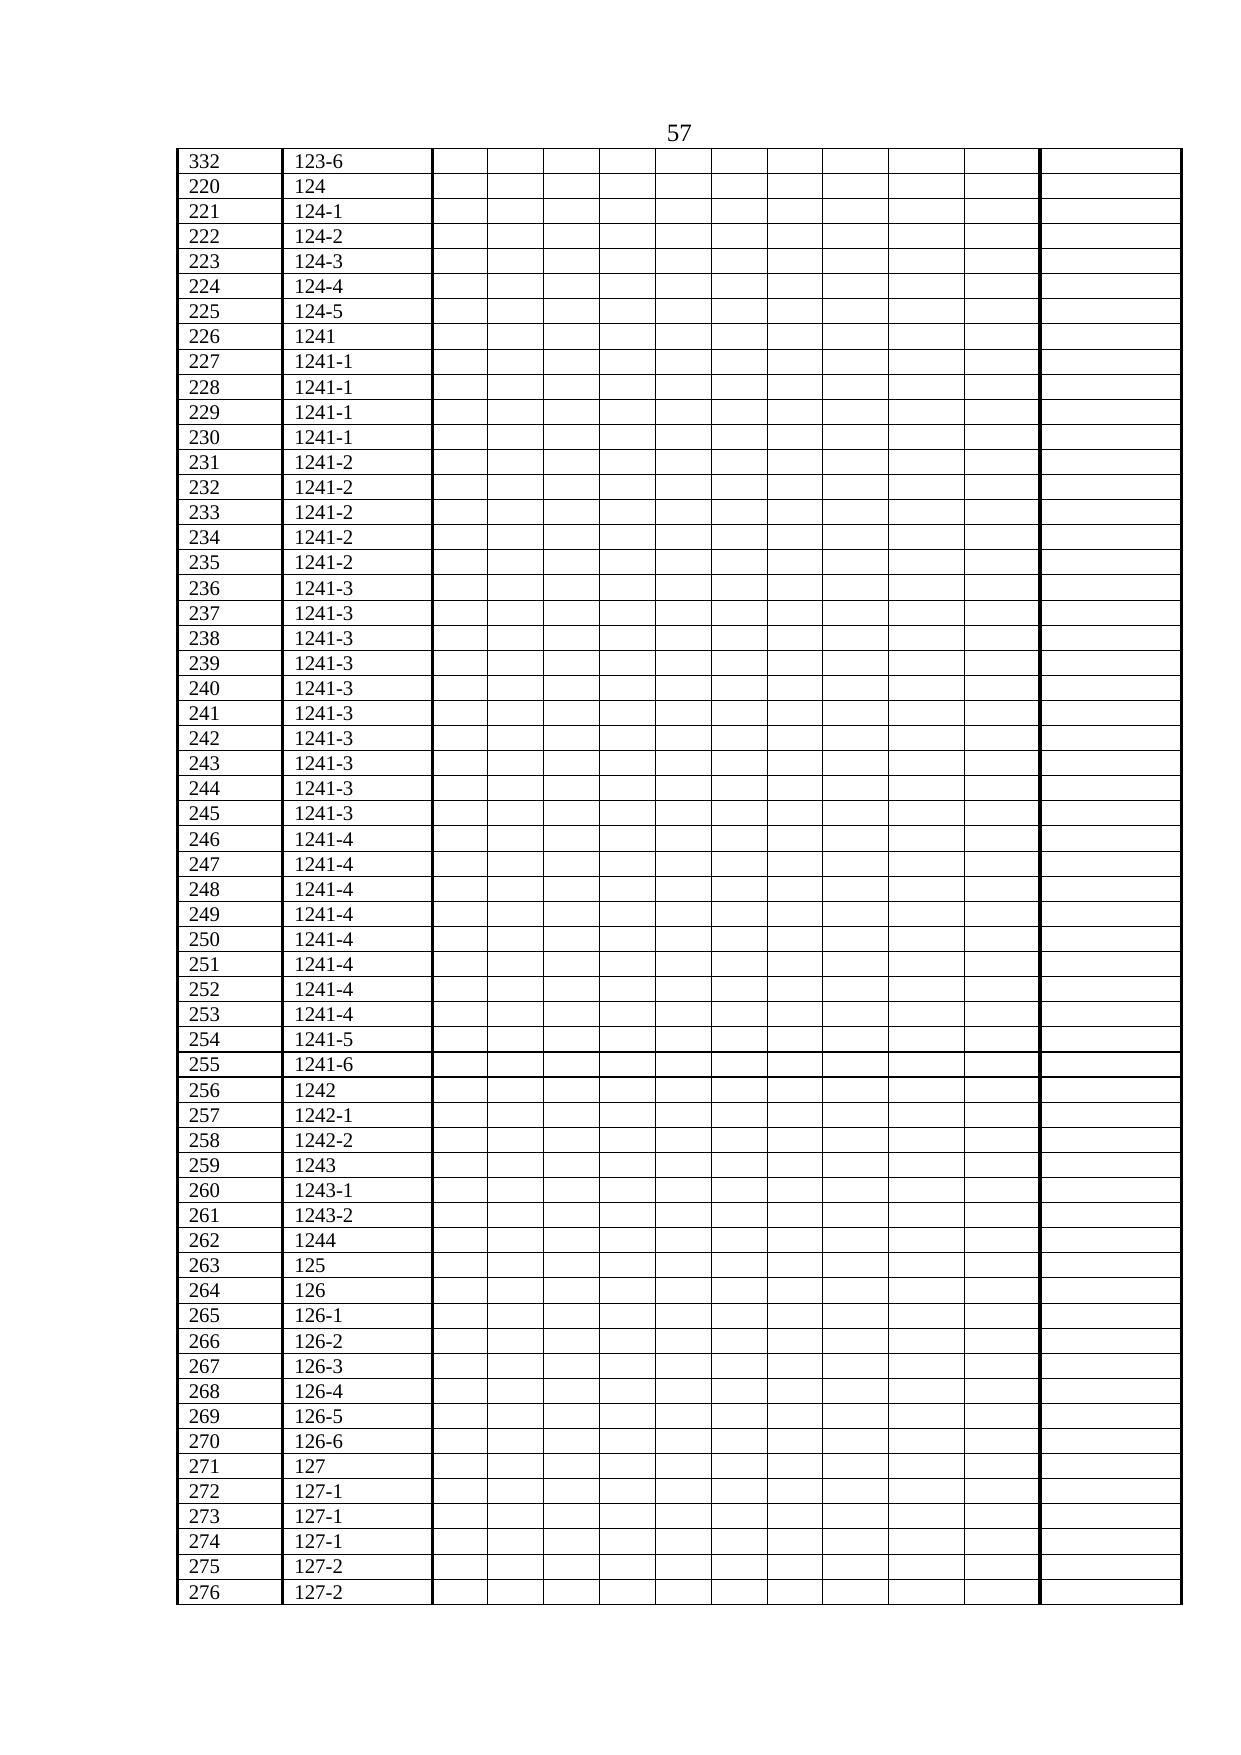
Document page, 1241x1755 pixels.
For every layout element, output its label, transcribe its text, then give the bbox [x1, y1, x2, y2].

table_cell [434, 1078, 487, 1102]
table_cell [488, 852, 543, 876]
table_cell [656, 1078, 711, 1102]
table_cell [965, 324, 1038, 348]
table_cell [823, 1228, 888, 1252]
table_cell [488, 1504, 543, 1528]
table_cell [488, 1203, 543, 1227]
table_cell [889, 1404, 964, 1428]
table_cell [965, 1529, 1038, 1553]
table_cell 1241-4 [284, 927, 431, 951]
table_cell [712, 1479, 767, 1503]
table_cell [434, 1404, 487, 1428]
table_cell [434, 676, 487, 700]
table_cell [600, 274, 655, 298]
table_cell 270 [179, 1429, 281, 1453]
table_cell [712, 826, 767, 851]
table_cell [600, 299, 655, 323]
table_cell [600, 199, 655, 223]
table_cell [1042, 174, 1180, 198]
table_cell [768, 1053, 822, 1076]
table_cell [823, 350, 888, 373]
table_cell [768, 776, 822, 800]
table_cell [600, 149, 655, 173]
table_cell [600, 877, 655, 901]
table_cell [823, 601, 888, 624]
table_cell [823, 1053, 888, 1076]
table_cell [600, 1580, 655, 1604]
table_cell [889, 1178, 964, 1202]
table_cell [544, 1404, 599, 1428]
table_cell 127-1 [284, 1479, 431, 1503]
table_cell [965, 1329, 1038, 1353]
table_cell [434, 776, 487, 800]
table_cell [656, 726, 711, 750]
table_cell [712, 324, 767, 348]
table_cell [1042, 776, 1180, 800]
table_cell [889, 375, 964, 399]
table_cell [712, 475, 767, 499]
table_cell [544, 199, 599, 223]
table_cell [488, 826, 543, 851]
table_cell [889, 1454, 964, 1478]
table_cell [434, 1002, 487, 1026]
table_cell [656, 1404, 711, 1428]
table_cell [488, 1404, 543, 1428]
table_cell [823, 174, 888, 198]
table_cell [488, 500, 543, 524]
table_cell [600, 1379, 655, 1403]
table_cell [889, 575, 964, 599]
table_cell [823, 1504, 888, 1528]
table_cell [712, 425, 767, 449]
table_cell 228 [179, 375, 281, 399]
table_cell [488, 801, 543, 825]
table_cell [434, 601, 487, 624]
table_cell 124-4 [284, 274, 431, 298]
table_cell [544, 1479, 599, 1503]
table_cell [1042, 1002, 1180, 1026]
table_cell [600, 174, 655, 198]
table_cell [823, 902, 888, 926]
table_cell [656, 1253, 711, 1277]
table_cell [823, 149, 888, 173]
table_cell [544, 1203, 599, 1227]
table_cell [768, 1404, 822, 1428]
table_cell [768, 550, 822, 574]
table_cell [544, 299, 599, 323]
table_cell [1042, 651, 1180, 675]
table_cell [823, 1103, 888, 1127]
table_cell [768, 475, 822, 499]
table_cell [488, 149, 543, 173]
table_cell 236 [179, 575, 281, 599]
table_cell [656, 1529, 711, 1553]
table_cell [823, 1278, 888, 1302]
table_cell [823, 550, 888, 574]
table_cell 244 [179, 776, 281, 800]
table_cell 1241-2 [284, 550, 431, 574]
table_cell [656, 1379, 711, 1403]
table_cell [768, 174, 822, 198]
table_cell [712, 701, 767, 725]
table_cell [600, 425, 655, 449]
table_cell [544, 651, 599, 675]
table_cell [965, 977, 1038, 1001]
table_cell [768, 1253, 822, 1277]
table_cell [600, 1504, 655, 1528]
table_cell [544, 1228, 599, 1252]
table_cell [544, 1053, 599, 1076]
table_cell 263 [179, 1253, 281, 1277]
table_cell 246 [179, 826, 281, 851]
table_cell [712, 299, 767, 323]
table_cell [600, 324, 655, 348]
table_cell 271 [179, 1454, 281, 1478]
table_cell [889, 1078, 964, 1102]
table_cell [656, 801, 711, 825]
table_cell [656, 350, 711, 373]
table_cell 1241-4 [284, 977, 431, 1001]
table_cell 1241-4 [284, 826, 431, 851]
table_cell 126-1 [284, 1304, 431, 1327]
table_cell 237 [179, 601, 281, 624]
table_cell [768, 274, 822, 298]
table_cell [768, 350, 822, 373]
table_cell [1042, 400, 1180, 424]
table_cell [889, 701, 964, 725]
table_cell [434, 350, 487, 373]
table_cell [768, 1555, 822, 1578]
table_cell [823, 375, 888, 399]
table_cell 1241-6 [284, 1053, 431, 1076]
table_cell [965, 626, 1038, 650]
table_cell [488, 324, 543, 348]
table_cell [544, 1555, 599, 1578]
table_cell 1242 [284, 1078, 431, 1102]
table_cell [965, 1379, 1038, 1403]
table_cell [544, 450, 599, 474]
table_cell [488, 274, 543, 298]
table_cell [712, 1253, 767, 1277]
table_cell [600, 776, 655, 800]
table_cell [712, 450, 767, 474]
table_cell [544, 1580, 599, 1604]
table_cell [889, 1479, 964, 1503]
table_cell [1042, 199, 1180, 223]
table_cell 126-4 [284, 1379, 431, 1403]
table_cell [488, 1429, 543, 1453]
table_cell [889, 676, 964, 700]
table_cell [1042, 249, 1180, 273]
table_cell [823, 1002, 888, 1026]
table_cell [488, 1128, 543, 1152]
table_cell [712, 224, 767, 248]
table_cell [965, 350, 1038, 373]
table_cell [488, 1053, 543, 1076]
table_cell [823, 1178, 888, 1202]
table_cell [965, 1404, 1038, 1428]
table_cell [1042, 324, 1180, 348]
table_cell [544, 350, 599, 373]
table_cell [712, 1153, 767, 1177]
table_cell [889, 1379, 964, 1403]
table_cell [434, 149, 487, 173]
table_cell [434, 274, 487, 298]
table_cell 269 [179, 1404, 281, 1428]
table_cell [434, 1153, 487, 1177]
table_cell [1042, 877, 1180, 901]
table_cell [1042, 1078, 1180, 1102]
table_cell [600, 1178, 655, 1202]
table_cell [544, 776, 599, 800]
table_cell 1244 [284, 1228, 431, 1252]
table_cell 124-3 [284, 249, 431, 273]
table_cell [656, 751, 711, 775]
table_cell [1042, 1529, 1180, 1553]
table_cell [712, 249, 767, 273]
table_cell 255 [179, 1053, 281, 1076]
table_cell 227 [179, 350, 281, 373]
table_cell [1042, 1203, 1180, 1227]
table_cell [1042, 1178, 1180, 1202]
table_cell 125 [284, 1253, 431, 1277]
table_cell [712, 626, 767, 650]
table_cell [768, 651, 822, 675]
table_cell [544, 249, 599, 273]
table_cell [600, 350, 655, 373]
table_cell [768, 375, 822, 399]
table_cell [823, 525, 888, 549]
table_cell 1241-3 [284, 601, 431, 624]
table_cell [1042, 852, 1180, 876]
table_cell [600, 1404, 655, 1428]
table_cell [434, 801, 487, 825]
table_cell [544, 1304, 599, 1327]
table_cell [889, 400, 964, 424]
table_cell [656, 1580, 711, 1604]
table_cell 1241-3 [284, 626, 431, 650]
table_cell [1042, 1153, 1180, 1177]
table_cell [656, 224, 711, 248]
table_cell [544, 1128, 599, 1152]
table_cell 226 [179, 324, 281, 348]
table_cell [600, 601, 655, 624]
table_cell [712, 1002, 767, 1026]
table_cell [965, 1429, 1038, 1453]
table_cell [544, 701, 599, 725]
table_cell 124-1 [284, 199, 431, 223]
table_cell [823, 1153, 888, 1177]
table_cell [600, 575, 655, 599]
table_cell [889, 927, 964, 951]
table_cell [889, 475, 964, 499]
table_cell [889, 1304, 964, 1327]
table_cell [823, 1203, 888, 1227]
table_cell [656, 525, 711, 549]
table_cell [488, 1580, 543, 1604]
table_cell [889, 274, 964, 298]
table_cell [600, 1479, 655, 1503]
table_cell [712, 575, 767, 599]
table_cell 229 [179, 400, 281, 424]
table_cell [434, 1379, 487, 1403]
table_cell [488, 1027, 543, 1051]
table_cell [600, 1228, 655, 1252]
table_cell [544, 601, 599, 624]
table_cell [656, 1504, 711, 1528]
table_cell [823, 425, 888, 449]
table_cell 1241-4 [284, 952, 431, 976]
table_cell [823, 224, 888, 248]
table_cell [434, 224, 487, 248]
table_cell [965, 1027, 1038, 1051]
table_cell [768, 1379, 822, 1403]
table_cell [712, 1228, 767, 1252]
table_cell [712, 952, 767, 976]
table_cell [600, 1304, 655, 1327]
table_cell [889, 1253, 964, 1277]
table_cell [965, 877, 1038, 901]
table_cell [889, 651, 964, 675]
table_cell [965, 1454, 1038, 1478]
table_cell 126-6 [284, 1429, 431, 1453]
table_cell 264 [179, 1278, 281, 1302]
table_cell [1042, 149, 1180, 173]
table_cell [768, 1278, 822, 1302]
table_cell [434, 199, 487, 223]
table_cell [656, 952, 711, 976]
table_cell [965, 425, 1038, 449]
table_cell [600, 500, 655, 524]
table_cell [1042, 1329, 1180, 1353]
table_cell [1042, 626, 1180, 650]
table_cell [544, 174, 599, 198]
table_cell 267 [179, 1354, 281, 1378]
table_cell [965, 1178, 1038, 1202]
table_cell [1042, 1228, 1180, 1252]
table_cell [488, 1555, 543, 1578]
table_cell [656, 1228, 711, 1252]
table_cell [768, 1228, 822, 1252]
table_cell [768, 1027, 822, 1051]
table_cell [488, 651, 543, 675]
table_cell [965, 1203, 1038, 1227]
table_cell [1042, 701, 1180, 725]
table_cell [768, 1103, 822, 1127]
table_cell [544, 1027, 599, 1051]
table_cell [488, 199, 543, 223]
table_cell [434, 1103, 487, 1127]
table_cell [544, 1354, 599, 1378]
table_cell [656, 1203, 711, 1227]
table_cell [434, 1128, 487, 1152]
table_cell [600, 1002, 655, 1026]
table_cell 251 [179, 952, 281, 976]
table_cell 1242-2 [284, 1128, 431, 1152]
table_cell [712, 1178, 767, 1202]
table_cell 126-2 [284, 1329, 431, 1353]
table_cell 233 [179, 500, 281, 524]
table_cell [434, 1329, 487, 1353]
table_cell [889, 249, 964, 273]
table_cell [889, 601, 964, 624]
table_cell [434, 1429, 487, 1453]
table_cell [488, 1153, 543, 1177]
table_cell [656, 1429, 711, 1453]
table_cell [768, 1529, 822, 1553]
table_cell [712, 1404, 767, 1428]
table_cell [965, 500, 1038, 524]
table_cell [544, 1329, 599, 1353]
table_cell [823, 1027, 888, 1051]
table_cell [600, 826, 655, 851]
table_cell [1042, 550, 1180, 574]
table_cell [712, 1555, 767, 1578]
table_cell [434, 1178, 487, 1202]
table_cell [965, 1153, 1038, 1177]
table_cell [1042, 375, 1180, 399]
table_cell 1241-4 [284, 877, 431, 901]
table_cell [965, 1354, 1038, 1378]
table_cell [544, 1529, 599, 1553]
table_cell [600, 525, 655, 549]
table_cell [656, 1103, 711, 1127]
table_cell [434, 927, 487, 951]
table_cell [712, 1504, 767, 1528]
table_cell [712, 651, 767, 675]
table_cell [1042, 475, 1180, 499]
table_cell [712, 1379, 767, 1403]
table_cell [600, 1454, 655, 1478]
table_cell [768, 249, 822, 273]
table_cell [768, 1078, 822, 1102]
table_cell 1241-2 [284, 475, 431, 499]
table_cell [768, 852, 822, 876]
table_cell [544, 1454, 599, 1478]
table_cell [600, 1429, 655, 1453]
table_cell 1241-1 [284, 400, 431, 424]
table_cell 126-3 [284, 1354, 431, 1378]
table_cell [434, 1555, 487, 1578]
table_cell [965, 852, 1038, 876]
table_cell [965, 1580, 1038, 1604]
table_cell 268 [179, 1379, 281, 1403]
table_cell [656, 852, 711, 876]
table_cell [965, 902, 1038, 926]
table_cell [823, 676, 888, 700]
table_cell 127-1 [284, 1504, 431, 1528]
table_cell [768, 500, 822, 524]
table_cell [965, 1304, 1038, 1327]
table_cell [1042, 224, 1180, 248]
table_cell [889, 525, 964, 549]
table_cell [965, 199, 1038, 223]
table_cell [712, 1580, 767, 1604]
table_cell 1243 [284, 1153, 431, 1177]
table_cell [712, 1278, 767, 1302]
table_cell [823, 1454, 888, 1478]
table_cell [965, 400, 1038, 424]
table_cell [965, 1103, 1038, 1127]
table_cell [656, 1479, 711, 1503]
table_cell [1042, 1128, 1180, 1152]
table_cell [823, 877, 888, 901]
table_cell [889, 1429, 964, 1453]
table_cell [768, 1454, 822, 1478]
table_cell [889, 450, 964, 474]
table_cell [823, 299, 888, 323]
table_cell [600, 726, 655, 750]
table_cell [488, 350, 543, 373]
table_cell [544, 1178, 599, 1202]
table_cell [434, 1479, 487, 1503]
table_cell [823, 952, 888, 976]
table_cell [768, 450, 822, 474]
table_cell 272 [179, 1479, 281, 1503]
table_cell [434, 751, 487, 775]
table_cell [768, 224, 822, 248]
table_cell [889, 952, 964, 976]
table_cell [1042, 977, 1180, 1001]
table_cell 1241-3 [284, 751, 431, 775]
table_cell [768, 801, 822, 825]
table_cell 1241-2 [284, 500, 431, 524]
table_cell [600, 1329, 655, 1353]
table_cell [889, 500, 964, 524]
table_cell [488, 601, 543, 624]
table_cell [889, 199, 964, 223]
table_cell [544, 977, 599, 1001]
table_cell [488, 249, 543, 273]
table_cell [965, 375, 1038, 399]
table_cell [488, 1379, 543, 1403]
table_cell 273 [179, 1504, 281, 1528]
table_cell [768, 726, 822, 750]
table_cell [488, 902, 543, 926]
table_cell [434, 400, 487, 424]
table_cell 124 [284, 174, 431, 198]
table_cell [488, 1329, 543, 1353]
table_cell 257 [179, 1103, 281, 1127]
table_cell [712, 1329, 767, 1353]
table_cell [488, 1278, 543, 1302]
table_cell [889, 801, 964, 825]
table_cell [1042, 1555, 1180, 1578]
table_cell [965, 952, 1038, 976]
table_cell [544, 1103, 599, 1127]
table_cell [965, 450, 1038, 474]
table_cell 1241-3 [284, 726, 431, 750]
table_cell [712, 1053, 767, 1076]
table_cell [434, 1228, 487, 1252]
table_cell [1042, 525, 1180, 549]
table_cell [768, 676, 822, 700]
table_cell [712, 1128, 767, 1152]
table_cell [1042, 801, 1180, 825]
table_cell [656, 877, 711, 901]
table_cell [488, 877, 543, 901]
table_cell 247 [179, 852, 281, 876]
table_cell [434, 826, 487, 851]
table_cell 225 [179, 299, 281, 323]
table_cell 126 [284, 1278, 431, 1302]
table_cell 265 [179, 1304, 281, 1327]
table_cell [889, 977, 964, 1001]
table_cell [488, 450, 543, 474]
table_cell 124-5 [284, 299, 431, 323]
table_cell 274 [179, 1529, 281, 1553]
table_cell [889, 425, 964, 449]
table_cell [823, 1304, 888, 1327]
table_cell [656, 475, 711, 499]
table_cell [544, 852, 599, 876]
table_cell [768, 1354, 822, 1378]
table_cell [1042, 1580, 1180, 1604]
table_cell [889, 1555, 964, 1578]
table_cell [768, 525, 822, 549]
table_cell 249 [179, 902, 281, 926]
table_cell [434, 1253, 487, 1277]
table_cell [1042, 1404, 1180, 1428]
table_cell [656, 1128, 711, 1152]
table_cell [823, 1479, 888, 1503]
table_cell 222 [179, 224, 281, 248]
table_cell [656, 299, 711, 323]
table_cell 1242-1 [284, 1103, 431, 1127]
table_cell [823, 852, 888, 876]
table_cell [823, 1580, 888, 1604]
table_cell 266 [179, 1329, 281, 1353]
table_cell [1042, 726, 1180, 750]
table_cell [1042, 601, 1180, 624]
table_cell [965, 676, 1038, 700]
table_cell [488, 1354, 543, 1378]
table_cell [1042, 826, 1180, 851]
table_cell 223 [179, 249, 281, 273]
table_cell [712, 601, 767, 624]
table_cell [488, 952, 543, 976]
table_cell [656, 601, 711, 624]
table_cell [600, 1053, 655, 1076]
table_cell [600, 224, 655, 248]
table_cell [965, 927, 1038, 951]
table_cell [488, 550, 543, 574]
table_cell [823, 400, 888, 424]
table_cell 253 [179, 1002, 281, 1026]
table_cell [434, 1278, 487, 1302]
table_cell [488, 676, 543, 700]
table_cell [889, 1580, 964, 1604]
table_cell [965, 1053, 1038, 1076]
table_cell [965, 550, 1038, 574]
table_cell [656, 902, 711, 926]
table_cell [712, 776, 767, 800]
table_cell [488, 174, 543, 198]
table_cell [656, 1027, 711, 1051]
table_cell [712, 726, 767, 750]
table_cell [768, 826, 822, 851]
table_cell [768, 1429, 822, 1453]
table_cell [823, 575, 888, 599]
table_cell [823, 450, 888, 474]
table_cell [965, 726, 1038, 750]
table_cell [488, 776, 543, 800]
table_cell [488, 1228, 543, 1252]
table_cell [434, 425, 487, 449]
table_cell [889, 776, 964, 800]
table_cell [656, 826, 711, 851]
table_cell [434, 1203, 487, 1227]
table_cell [1042, 1053, 1180, 1076]
table_cell 332 [179, 149, 281, 173]
table_cell [1042, 575, 1180, 599]
table_cell [889, 174, 964, 198]
table_cell [823, 274, 888, 298]
table_cell 234 [179, 525, 281, 549]
table_cell [656, 1555, 711, 1578]
table_cell 1241-1 [284, 350, 431, 373]
table_cell [488, 1002, 543, 1026]
table_cell [544, 751, 599, 775]
table_cell [656, 701, 711, 725]
table_cell [488, 1454, 543, 1478]
table_cell [889, 1529, 964, 1553]
table_cell 240 [179, 676, 281, 700]
table_cell [656, 199, 711, 223]
table_cell [544, 525, 599, 549]
table_cell [544, 1379, 599, 1403]
table_cell 127-2 [284, 1580, 431, 1604]
table_cell [488, 400, 543, 424]
table_cell [768, 1002, 822, 1026]
table_cell [965, 174, 1038, 198]
table_cell 1241-3 [284, 701, 431, 725]
table_cell [434, 1304, 487, 1327]
table_cell [889, 550, 964, 574]
table_cell [544, 902, 599, 926]
table_cell [434, 626, 487, 650]
table_cell 252 [179, 977, 281, 1001]
table_cell [768, 877, 822, 901]
table_cell [768, 400, 822, 424]
table_cell 1241-3 [284, 776, 431, 800]
table_cell 1241-1 [284, 425, 431, 449]
table_cell [544, 1078, 599, 1102]
table_cell [965, 1253, 1038, 1277]
table_cell [712, 500, 767, 524]
table_cell [544, 274, 599, 298]
table_cell 1241-4 [284, 902, 431, 926]
table_cell [768, 1178, 822, 1202]
table_cell [823, 1253, 888, 1277]
table_cell [1042, 751, 1180, 775]
table_cell [965, 1278, 1038, 1302]
table_cell [712, 1354, 767, 1378]
table_cell 1241-4 [284, 1002, 431, 1026]
table_cell 127-1 [284, 1529, 431, 1553]
table_cell [768, 1128, 822, 1152]
table_cell 220 [179, 174, 281, 198]
table_cell [656, 1002, 711, 1026]
table_cell [712, 1454, 767, 1478]
table_cell [434, 1053, 487, 1076]
table_cell [889, 852, 964, 876]
table_cell [965, 1504, 1038, 1528]
table_cell [434, 299, 487, 323]
table_cell 230 [179, 425, 281, 449]
table_cell [544, 726, 599, 750]
table_cell [768, 425, 822, 449]
table_cell [889, 149, 964, 173]
table_cell [823, 651, 888, 675]
table_cell [823, 199, 888, 223]
table_cell [768, 575, 822, 599]
table_cell [889, 626, 964, 650]
table_cell [1042, 1479, 1180, 1503]
table_cell [656, 249, 711, 273]
table_cell [488, 575, 543, 599]
table_cell [600, 626, 655, 650]
table_cell [768, 977, 822, 1001]
table_cell [889, 826, 964, 851]
table_cell [712, 902, 767, 926]
table_cell [1042, 1379, 1180, 1403]
table_cell [600, 651, 655, 675]
table_cell [823, 977, 888, 1001]
table_cell [600, 977, 655, 1001]
table_cell 259 [179, 1153, 281, 1177]
table_cell 221 [179, 199, 281, 223]
table_cell [656, 651, 711, 675]
table_cell [434, 525, 487, 549]
table_cell [712, 1529, 767, 1553]
table_cell [656, 776, 711, 800]
table_cell [1042, 1454, 1180, 1478]
table_cell [544, 575, 599, 599]
table_cell [712, 400, 767, 424]
table_cell [488, 375, 543, 399]
table_cell [656, 550, 711, 574]
table_cell [488, 1253, 543, 1277]
table_cell [656, 1178, 711, 1202]
table_cell [712, 350, 767, 373]
table_cell [768, 149, 822, 173]
table_cell [1042, 299, 1180, 323]
table_cell 238 [179, 626, 281, 650]
table_cell [1042, 1504, 1180, 1528]
table_cell [544, 1253, 599, 1277]
table_cell [656, 174, 711, 198]
table_cell [1042, 500, 1180, 524]
table_cell [656, 1454, 711, 1478]
table_cell [544, 375, 599, 399]
table_cell [434, 1580, 487, 1604]
table_cell [889, 1329, 964, 1353]
table_cell [889, 1278, 964, 1302]
table_cell [488, 1479, 543, 1503]
table_cell [600, 450, 655, 474]
table_cell [600, 1027, 655, 1051]
table_cell [488, 977, 543, 1001]
table_cell [488, 1178, 543, 1202]
table_cell [965, 1555, 1038, 1578]
table_cell [889, 350, 964, 373]
table_cell [965, 751, 1038, 775]
table_cell [712, 1304, 767, 1327]
table_cell [712, 1203, 767, 1227]
table_cell [712, 199, 767, 223]
table_cell [712, 274, 767, 298]
table_cell [823, 751, 888, 775]
table_cell [712, 375, 767, 399]
table_cell [544, 927, 599, 951]
table_cell 123-6 [284, 149, 431, 173]
table_cell [434, 1354, 487, 1378]
table_cell [600, 400, 655, 424]
table_cell [1042, 1304, 1180, 1327]
table_cell [965, 601, 1038, 624]
table_cell [434, 475, 487, 499]
table_cell [768, 324, 822, 348]
table_cell [823, 475, 888, 499]
table_cell [768, 299, 822, 323]
table_cell [434, 575, 487, 599]
table_cell [434, 375, 487, 399]
table_cell [434, 324, 487, 348]
table_cell [889, 1053, 964, 1076]
table_cell [965, 299, 1038, 323]
table_cell [544, 1002, 599, 1026]
table_cell [600, 676, 655, 700]
table_cell [712, 927, 767, 951]
table_cell [544, 324, 599, 348]
table_cell [712, 852, 767, 876]
table_cell 1241-3 [284, 651, 431, 675]
table_cell [823, 249, 888, 273]
table_cell [823, 1429, 888, 1453]
table_cell 1241-3 [284, 676, 431, 700]
table_cell [434, 550, 487, 574]
table_cell [544, 801, 599, 825]
table_cell [544, 676, 599, 700]
table_cell 1241-2 [284, 525, 431, 549]
table_cell [600, 952, 655, 976]
table_cell [712, 676, 767, 700]
table_cell [544, 500, 599, 524]
table_cell 254 [179, 1027, 281, 1051]
table_cell [823, 1529, 888, 1553]
table_cell [889, 1103, 964, 1127]
table_cell [712, 550, 767, 574]
table_cell [889, 1504, 964, 1528]
table_cell [434, 174, 487, 198]
table_cell 235 [179, 550, 281, 574]
table_cell [600, 1253, 655, 1277]
table_cell [889, 1027, 964, 1051]
table_cell 127-2 [284, 1555, 431, 1578]
table_cell 1241-5 [284, 1027, 431, 1051]
table_cell [768, 1203, 822, 1227]
table_cell [600, 1555, 655, 1578]
table_cell [823, 1078, 888, 1102]
table_cell 256 [179, 1078, 281, 1102]
table_cell [600, 1103, 655, 1127]
table_cell [544, 826, 599, 851]
table_cell [488, 1304, 543, 1327]
table_cell [823, 701, 888, 725]
table_cell [1042, 425, 1180, 449]
table_cell [656, 927, 711, 951]
table_cell [600, 1278, 655, 1302]
table_cell [544, 952, 599, 976]
table_cell 250 [179, 927, 281, 951]
table_cell [823, 1555, 888, 1578]
table_cell [488, 525, 543, 549]
table_cell [434, 902, 487, 926]
table_cell [544, 475, 599, 499]
table_cell [656, 1153, 711, 1177]
table_cell [889, 877, 964, 901]
table_cell [768, 626, 822, 650]
table_cell [823, 1354, 888, 1378]
table_cell [889, 324, 964, 348]
table_cell [768, 1329, 822, 1353]
table_cell [889, 726, 964, 750]
table_cell [1042, 902, 1180, 926]
table_cell 126-5 [284, 1404, 431, 1428]
table_cell [1042, 274, 1180, 298]
table_cell [1042, 1354, 1180, 1378]
table_cell [965, 274, 1038, 298]
table_cell [434, 500, 487, 524]
table_cell [488, 751, 543, 775]
table_cell [544, 1153, 599, 1177]
table_cell [889, 751, 964, 775]
table_cell 1241-1 [284, 375, 431, 399]
table_cell [434, 877, 487, 901]
table_cell [600, 249, 655, 273]
table_cell [488, 726, 543, 750]
table_cell [965, 249, 1038, 273]
table_cell [889, 224, 964, 248]
table_cell [600, 1203, 655, 1227]
table_cell [656, 450, 711, 474]
table_cell [488, 224, 543, 248]
table_cell [600, 1153, 655, 1177]
table_cell 276 [179, 1580, 281, 1604]
table_cell [965, 1228, 1038, 1252]
table_cell 248 [179, 877, 281, 901]
table_cell [434, 952, 487, 976]
table_cell [656, 626, 711, 650]
table_cell 1241-3 [284, 575, 431, 599]
table_cell 1241-4 [284, 852, 431, 876]
table_cell 243 [179, 751, 281, 775]
table_cell 231 [179, 450, 281, 474]
table_cell 245 [179, 801, 281, 825]
table_cell [965, 776, 1038, 800]
table_cell [488, 1103, 543, 1127]
table_cell [768, 952, 822, 976]
table_cell [600, 701, 655, 725]
table_cell 258 [179, 1128, 281, 1152]
table_cell [656, 1354, 711, 1378]
table_cell [823, 626, 888, 650]
table_cell [1042, 1027, 1180, 1051]
table_cell [768, 601, 822, 624]
table_cell [768, 1580, 822, 1604]
table_cell [1042, 1103, 1180, 1127]
table_cell [544, 626, 599, 650]
table_cell [544, 877, 599, 901]
table_cell 232 [179, 475, 281, 499]
table_cell [488, 1078, 543, 1102]
table_cell [434, 726, 487, 750]
table_cell [889, 1228, 964, 1252]
table_cell [656, 425, 711, 449]
table_cell [965, 1479, 1038, 1503]
table_cell [1042, 952, 1180, 976]
table_cell [600, 801, 655, 825]
table_cell [712, 174, 767, 198]
table_cell [434, 852, 487, 876]
table_cell [712, 1027, 767, 1051]
table_cell [1042, 1278, 1180, 1302]
table_cell [488, 626, 543, 650]
table_cell [768, 701, 822, 725]
table_cell [889, 1002, 964, 1026]
table_cell [656, 1329, 711, 1353]
table_cell [434, 1454, 487, 1478]
table_cell [434, 249, 487, 273]
table_cell [965, 651, 1038, 675]
table_cell [889, 1128, 964, 1152]
table_cell 224 [179, 274, 281, 298]
table_cell [544, 400, 599, 424]
table_cell [656, 274, 711, 298]
table_cell [600, 475, 655, 499]
table_cell [544, 1504, 599, 1528]
table_cell [434, 701, 487, 725]
table_cell [768, 1504, 822, 1528]
table_cell [965, 224, 1038, 248]
table_cell [600, 1354, 655, 1378]
table_cell [965, 475, 1038, 499]
table_cell [600, 1128, 655, 1152]
table_cell [823, 927, 888, 951]
table_cell [600, 375, 655, 399]
table_cell [823, 776, 888, 800]
table_cell [823, 1404, 888, 1428]
table_cell 127 [284, 1454, 431, 1478]
table_cell [488, 475, 543, 499]
table_cell [823, 324, 888, 348]
table_cell [434, 1027, 487, 1051]
table_cell [823, 1379, 888, 1403]
table_cell [768, 927, 822, 951]
table_cell [768, 1304, 822, 1327]
table_cell [656, 1278, 711, 1302]
table_cell [712, 801, 767, 825]
table_cell [768, 199, 822, 223]
table_cell 239 [179, 651, 281, 675]
table_cell [656, 500, 711, 524]
table_cell [889, 1203, 964, 1227]
table_cell [1042, 676, 1180, 700]
table_cell [600, 852, 655, 876]
table_cell [823, 726, 888, 750]
table_cell 1243-1 [284, 1178, 431, 1202]
table_cell [823, 801, 888, 825]
table_cell [965, 826, 1038, 851]
table_cell [712, 877, 767, 901]
table_cell [600, 927, 655, 951]
table_cell [656, 676, 711, 700]
table_cell [656, 575, 711, 599]
table_cell 1241-2 [284, 450, 431, 474]
table_cell [544, 425, 599, 449]
table_cell [1042, 1253, 1180, 1277]
table_cell 261 [179, 1203, 281, 1227]
table_cell [965, 1078, 1038, 1102]
table_cell [544, 224, 599, 248]
table_cell [656, 977, 711, 1001]
table_cell [488, 701, 543, 725]
table_cell [488, 1529, 543, 1553]
table_cell [889, 1153, 964, 1177]
table_cell [656, 324, 711, 348]
table_cell [889, 1354, 964, 1378]
table_cell [712, 1429, 767, 1453]
table_cell [823, 826, 888, 851]
table_cell [488, 299, 543, 323]
table_cell 242 [179, 726, 281, 750]
table_cell 260 [179, 1178, 281, 1202]
table_cell [965, 701, 1038, 725]
table_cell [823, 500, 888, 524]
table_cell [1042, 927, 1180, 951]
table_cell [434, 977, 487, 1001]
table_cell [712, 525, 767, 549]
table_cell [965, 149, 1038, 173]
table_cell 1243-2 [284, 1203, 431, 1227]
table_cell [768, 1153, 822, 1177]
table_cell [656, 400, 711, 424]
table_cell [712, 1078, 767, 1102]
table_cell [768, 751, 822, 775]
table_cell [600, 1529, 655, 1553]
table_cell 1241-3 [284, 801, 431, 825]
table_cell [889, 902, 964, 926]
table_cell 262 [179, 1228, 281, 1252]
table_cell 275 [179, 1555, 281, 1578]
table_cell 1241 [284, 324, 431, 348]
table_cell [1042, 450, 1180, 474]
table_cell 241 [179, 701, 281, 725]
table_cell [600, 1078, 655, 1102]
table_cell [823, 1329, 888, 1353]
table_cell [434, 1504, 487, 1528]
table_cell [768, 1479, 822, 1503]
table_cell [488, 425, 543, 449]
table_cell [434, 651, 487, 675]
table_cell [965, 1128, 1038, 1152]
table_cell [600, 751, 655, 775]
table_cell [488, 927, 543, 951]
table_cell [544, 1429, 599, 1453]
table_cell [544, 149, 599, 173]
table_cell [823, 1128, 888, 1152]
table_cell [712, 149, 767, 173]
table_cell [965, 525, 1038, 549]
table_cell [965, 1002, 1038, 1026]
table_cell [965, 575, 1038, 599]
table_cell 124-2 [284, 224, 431, 248]
table_cell [434, 1529, 487, 1553]
table_cell [600, 902, 655, 926]
table_cell [768, 902, 822, 926]
table_cell [544, 550, 599, 574]
table_cell [656, 149, 711, 173]
table_cell [656, 1304, 711, 1327]
table_cell [1042, 350, 1180, 373]
table_cell [712, 751, 767, 775]
table_cell [544, 1278, 599, 1302]
table_cell [965, 801, 1038, 825]
table_cell [600, 550, 655, 574]
table_cell [889, 299, 964, 323]
table_cell [712, 1103, 767, 1127]
table_cell [712, 977, 767, 1001]
table_cell [1042, 1429, 1180, 1453]
table_cell [656, 375, 711, 399]
table_cell [434, 450, 487, 474]
table_cell [656, 1053, 711, 1076]
